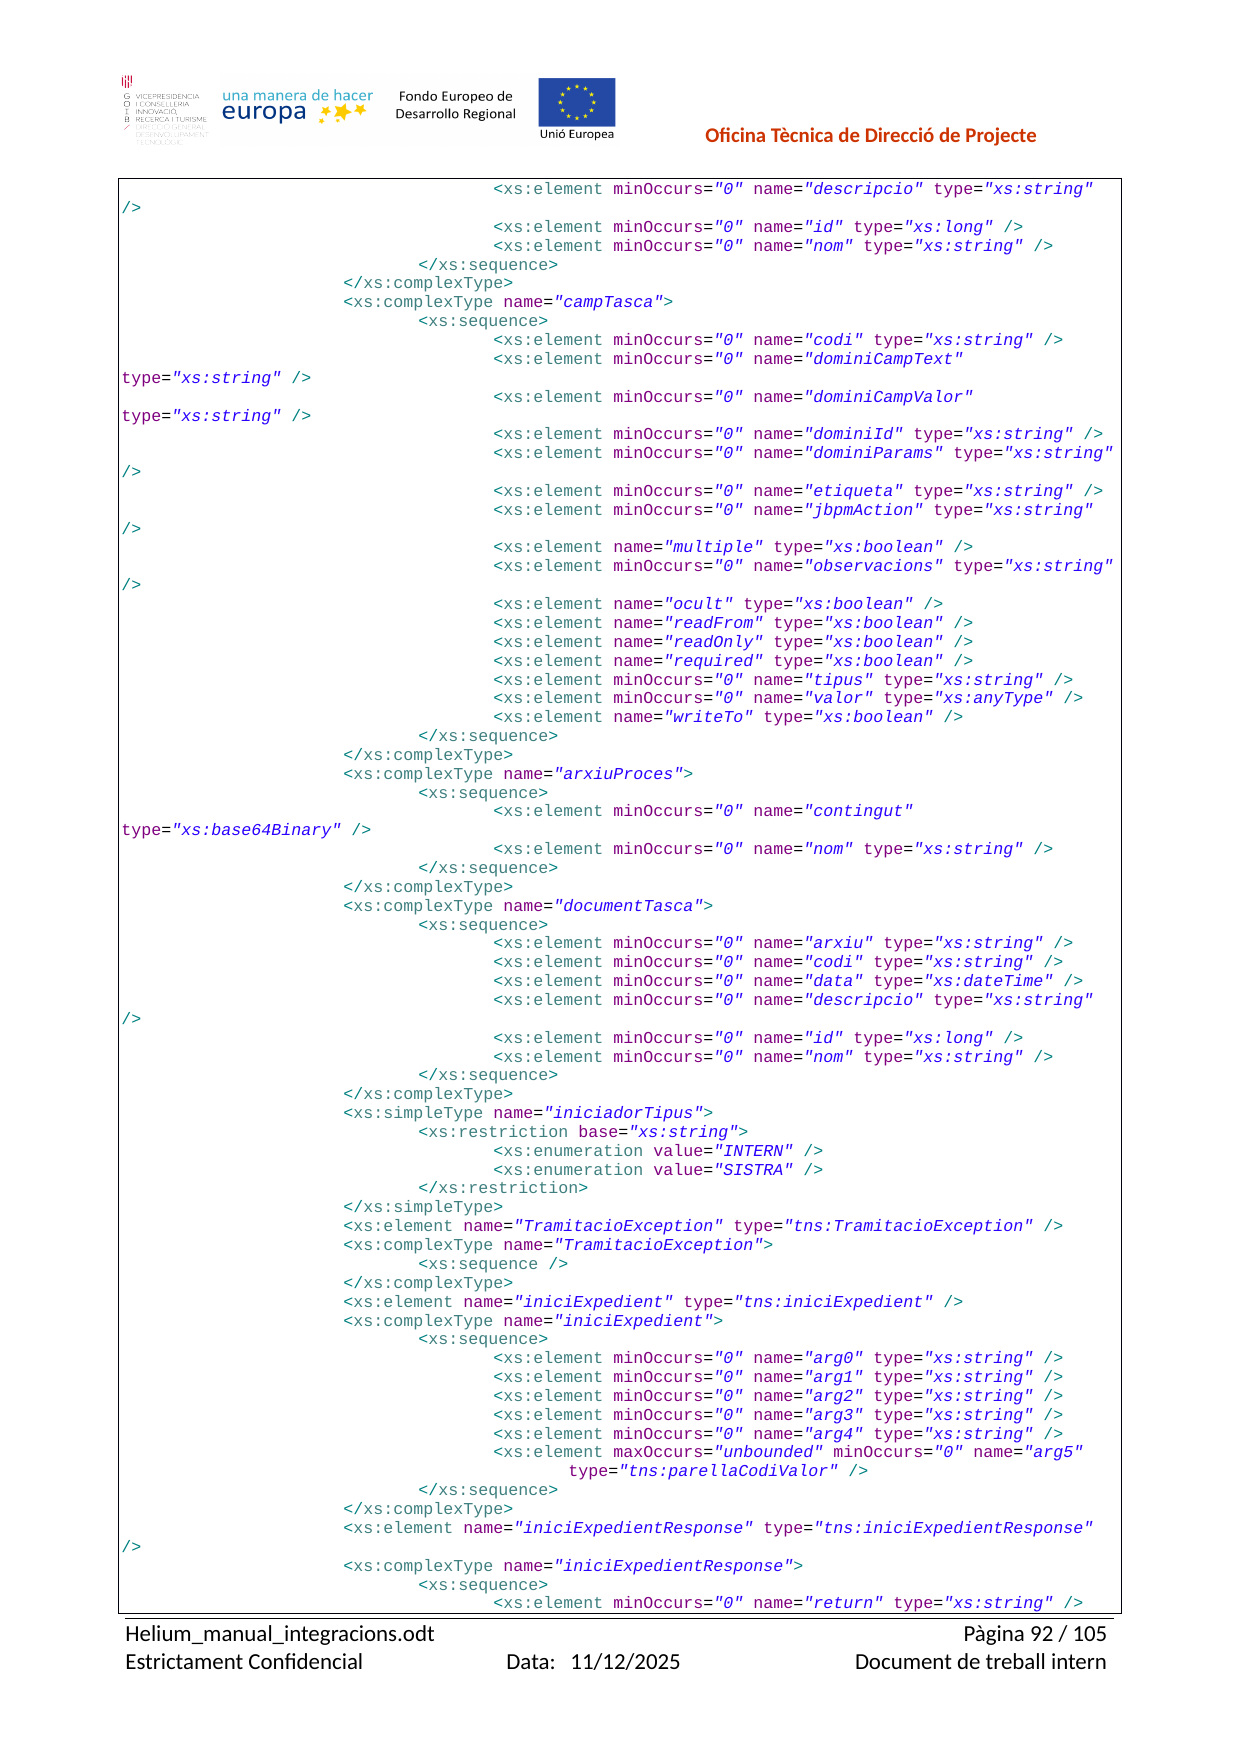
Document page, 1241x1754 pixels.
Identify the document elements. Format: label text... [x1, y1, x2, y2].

text <xs:sequence> [119, 781, 1121, 800]
text <xs:element minOccurs="0" name="jbpmAction" type="xs:string" /> [119, 498, 1121, 536]
text <xs:element minOccurs="0" name="tipus" type="xs:string" /> [119, 668, 1121, 687]
text <xs:complexType name="campTasca"> [119, 291, 1121, 310]
text <xs:element minOccurs="0" name="arg0" type="xs:string" /> [119, 1347, 1121, 1366]
text </xs:complexType> [119, 1497, 1121, 1516]
text <xs:element minOccurs="0" name="nom" type="xs:string" /> [119, 838, 1121, 856]
text <xs:element minOccurs="0" name="nom" type="xs:string" /> [119, 1045, 1121, 1064]
text <xs:element minOccurs="0" name="descripcio" type="xs:string" /> [119, 988, 1121, 1026]
text </xs:complexType> [119, 875, 1121, 894]
text <xs:element minOccurs="0" name="return" type="xs:string" /> [119, 1592, 1121, 1613]
text <xs:element name="required" type="xs:boolean" /> [119, 649, 1121, 668]
text <xs:element name="iniciExpedientResponse" type="tns:iniciExpedientResponse" /> [119, 1516, 1121, 1554]
text <xs:element minOccurs="0" name="arg1" type="xs:string" /> [119, 1366, 1121, 1384]
text <xs:element minOccurs="0" name="dominiParams" type="xs:string" /> [119, 442, 1121, 479]
text <xs:element name="writeTo" type="xs:boolean" /> [119, 706, 1121, 724]
text <xs:element minOccurs="0" name="descripcio" type="xs:string" /> [119, 179, 1121, 215]
text <xs:complexType name="iniciExpedientResponse"> [119, 1554, 1121, 1573]
text <xs:simpleType name="iniciadorTipus"> [119, 1102, 1121, 1120]
text type="tns:parellaCodiValor" /> [119, 1460, 1121, 1479]
text </xs:simpleType> [119, 1196, 1121, 1215]
text </xs:restriction> [119, 1177, 1121, 1196]
text </xs:sequence> [119, 856, 1121, 875]
picture [219, 73, 621, 147]
text </xs:complexType> [119, 1271, 1121, 1290]
text <xs:sequence> [119, 1328, 1121, 1347]
text <xs:element name="readOnly" type="xs:boolean" /> [119, 630, 1121, 649]
text <xs:element minOccurs="0" name="etiqueta" type="xs:string" /> [119, 479, 1121, 498]
text <xs:element minOccurs="0" name="nom" type="xs:string" /> [119, 234, 1121, 253]
text <xs:complexType name="TramitacioException"> [119, 1233, 1121, 1252]
text <xs:element minOccurs="0" name="dominiCampValor" type="xs:string" /> [119, 385, 1121, 423]
text <xs:complexType name="iniciExpedient"> [119, 1309, 1121, 1328]
text <xs:restriction base="xs:string"> [119, 1120, 1121, 1139]
text </xs:sequence> [119, 724, 1121, 743]
text <xs:element minOccurs="0" name="arg2" type="xs:string" /> [119, 1384, 1121, 1403]
text <xs:element name="ocult" type="xs:boolean" /> [119, 592, 1121, 611]
text <xs:element minOccurs="0" name="arxiu" type="xs:string" /> [119, 932, 1121, 951]
text <xs:element minOccurs="0" name="arg3" type="xs:string" /> [119, 1403, 1121, 1422]
text <xs:complexType name="documentTasca"> [119, 894, 1121, 913]
text <xs:element minOccurs="0" name="id" type="xs:long" /> [119, 215, 1121, 234]
text <xs:sequence> [119, 1573, 1121, 1592]
text <xs:element name="multiple" type="xs:boolean" /> [119, 536, 1121, 555]
text <xs:element minOccurs="0" name="contingut" type="xs:base64Binary" /> [119, 800, 1121, 838]
text <xs:complexType name="arxiuProces"> [119, 762, 1121, 781]
text <xs:enumeration value="SISTRA" /> [119, 1158, 1121, 1177]
text <xs:element minOccurs="0" name="codi" type="xs:string" /> [119, 328, 1121, 347]
picture [118, 73, 213, 147]
text <xs:enumeration value="INTERN" /> [119, 1139, 1121, 1158]
text <xs:element minOccurs="0" name="dominiCampText" type="xs:string" /> [119, 347, 1121, 385]
text </xs:complexType> [119, 1083, 1121, 1102]
text </xs:sequence> [119, 1479, 1121, 1497]
text <xs:element name="iniciExpedient" type="tns:iniciExpedient" /> [119, 1290, 1121, 1309]
text <xs:sequence /> [119, 1252, 1121, 1271]
text <xs:element maxOccurs="unbounded" minOccurs="0" name="arg5" [119, 1441, 1121, 1460]
text <xs:sequence> [119, 913, 1121, 932]
text </xs:sequence> [119, 1064, 1121, 1083]
text </xs:complexType> [119, 272, 1121, 291]
text <xs:sequence> [119, 310, 1121, 328]
text <xs:element minOccurs="0" name="data" type="xs:dateTime" /> [119, 969, 1121, 988]
text <xs:element name="readFrom" type="xs:boolean" /> [119, 611, 1121, 630]
text </xs:sequence> [119, 253, 1121, 272]
text <xs:element minOccurs="0" name="observacions" type="xs:string" /> [119, 555, 1121, 592]
text <xs:element name="TramitacioException" type="tns:TramitacioException" /> [119, 1215, 1121, 1233]
text <xs:element minOccurs="0" name="codi" type="xs:string" /> [119, 951, 1121, 969]
text <xs:element minOccurs="0" name="dominiId" type="xs:string" /> [119, 423, 1121, 442]
text <xs:element minOccurs="0" name="id" type="xs:long" /> [119, 1026, 1121, 1045]
text <xs:element minOccurs="0" name="arg4" type="xs:string" /> [119, 1422, 1121, 1441]
text </xs:complexType> [119, 743, 1121, 762]
text <xs:element minOccurs="0" name="valor" type="xs:anyType" /> [119, 687, 1121, 706]
